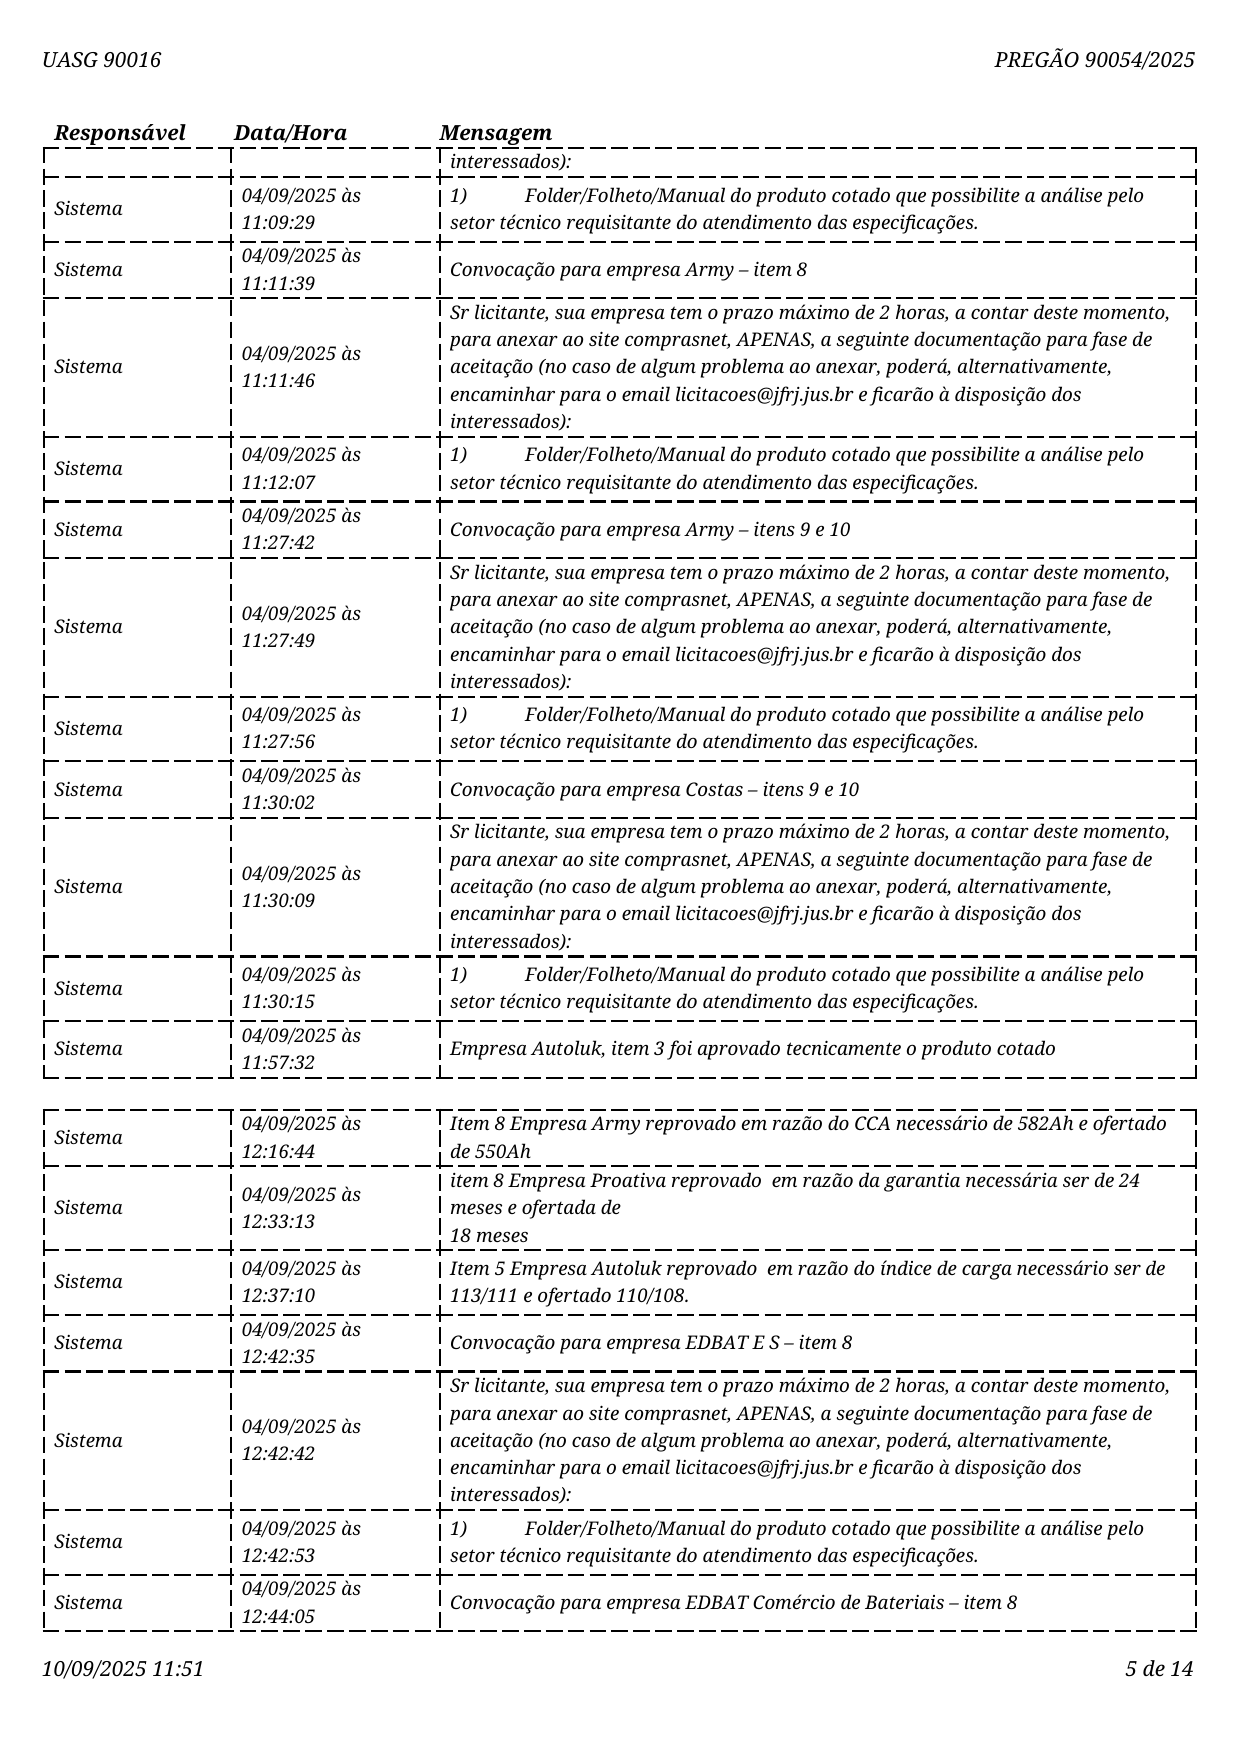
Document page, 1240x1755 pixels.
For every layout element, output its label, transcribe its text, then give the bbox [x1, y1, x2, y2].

table_cell Sr licitante, sua empresa tem o prazo máximo de 2 horas, a contar deste momento, para anexar ao site comprasnet, APENAS, a seguinte documentação para fase de aceitação (no caso de algum problema ao anexar, poderá, alternativamente, encaminhar para o email licitacoes@jfrj.jus.br e ficarão à disposição dos interessados): [440, 1370, 1196, 1509]
table_cell 1) Folder/Folheto/Manual do produto cotado que possibilite a análise pelo setor técnico requisitante do atendimento das especificações. [440, 955, 1196, 1020]
table_cell Sistema [44, 1165, 231, 1249]
table_cell 04/09/2025 às 12:44:05 [231, 1574, 439, 1630]
table_cell Sistema [44, 1020, 231, 1077]
table_cell 1) Folder/Folheto/Manual do produto cotado que possibilite a análise pelo setor técnico requisitante do atendimento das especificações. [440, 176, 1196, 241]
table_cell Convocação para empresa Costas – itens 9 e 10 [440, 760, 1196, 817]
table_header Item 8 Empresa Army reprovado em razão do CCA necessário de 582Ah e ofertado de 550Ah [440, 1109, 1196, 1165]
table_cell Sr licitante, sua empresa tem o prazo máximo de 2 horas, a contar deste momento, para anexar ao site comprasnet, APENAS, a seguinte documentação para fase de aceitação (no caso de algum problema ao anexar, poderá, alternativamente, encaminhar para o email licitacoes@jfrj.jus.br e ficarão à disposição dos interessados): [440, 817, 1196, 955]
table_cell 04/09/2025 às 11:27:56 [231, 696, 439, 760]
table_cell Sistema [44, 557, 231, 696]
table_header Sistema [44, 1109, 231, 1165]
table_cell 04/09/2025 às 11:09:29 [231, 176, 439, 241]
table_cell Sistema [44, 760, 231, 817]
table_cell 04/09/2025 às 11:12:07 [231, 436, 439, 500]
table_cell [44, 147, 231, 176]
table_cell Sistema [44, 1509, 231, 1573]
table_cell Sistema [44, 1370, 231, 1509]
table_cell Sistema [44, 817, 231, 955]
table_cell Convocação para empresa Army – itens 9 e 10 [440, 500, 1196, 557]
table_cell Sr licitante, sua empresa tem o prazo máximo de 2 horas, a contar deste momento, para anexar ao site comprasnet, APENAS, a seguinte documentação para fase de aceitação (no caso de algum problema ao anexar, poderá, alternativamente, encaminhar para o email licitacoes@jfrj.jus.br e ficarão à disposição dos interessados): [440, 557, 1196, 696]
table_cell 04/09/2025 às 12:42:53 [231, 1509, 439, 1573]
table_cell Empresa Autoluk, item 3 foi aprovado tecnicamente o produto cotado [440, 1020, 1196, 1077]
table_cell Sistema [44, 297, 231, 436]
table_cell Sistema [44, 1574, 231, 1630]
table_cell Convocação para empresa EDBAT Comércio de Bateriais – item 8 [440, 1574, 1196, 1630]
table_cell 04/09/2025 às 12:37:10 [231, 1249, 439, 1314]
table_cell 04/09/2025 às 11:11:39 [231, 241, 439, 297]
table_cell 04/09/2025 às 11:27:42 [231, 500, 439, 557]
table_cell 1) Folder/Folheto/Manual do produto cotado que possibilite a análise pelo setor técnico requisitante do atendimento das especificações. [440, 1509, 1196, 1573]
table_cell Sistema [44, 241, 231, 297]
table_cell 04/09/2025 às 12:42:35 [231, 1314, 439, 1370]
table_cell Sistema [44, 955, 231, 1020]
table_cell 1) Folder/Folheto/Manual do produto cotado que possibilite a análise pelo setor técnico requisitante do atendimento das especificações. [440, 436, 1196, 500]
table_cell 04/09/2025 às 11:27:49 [231, 557, 439, 696]
table_cell Sistema [44, 696, 231, 760]
table_cell Sr licitante, sua empresa tem o prazo máximo de 2 horas, a contar deste momento, para anexar ao site comprasnet, APENAS, a seguinte documentação para fase de aceitação (no caso de algum problema ao anexar, poderá, alternativamente, encaminhar para o email licitacoes@jfrj.jus.br e ficarão à disposição dos interessados): [440, 297, 1196, 436]
table_cell Sistema [44, 436, 231, 500]
table_cell Sistema [44, 1249, 231, 1314]
table_cell 04/09/2025 às 12:42:42 [231, 1370, 439, 1509]
table_cell 04/09/2025 às 11:30:09 [231, 817, 439, 955]
table_cell Convocação para empresa Army – item 8 [440, 241, 1196, 297]
table_cell Convocação para empresa EDBAT E S – item 8 [440, 1314, 1196, 1370]
table_cell 04/09/2025 às 11:57:32 [231, 1020, 439, 1077]
table_cell 04/09/2025 às 11:11:46 [231, 297, 439, 436]
table_cell Item 5 Empresa Autoluk reprovado em razão do índice de carga necessário ser de 113/111 e ofertado 110/108. [440, 1249, 1196, 1314]
table_cell 04/09/2025 às 12:33:13 [231, 1165, 439, 1249]
table_cell Sistema [44, 1314, 231, 1370]
table_cell Sistema [44, 176, 231, 241]
table_cell Sistema [44, 500, 231, 557]
table_cell item 8 Empresa Proativa reprovado em razão da garantia necessária ser de 24 meses e ofertada de 18 meses [440, 1165, 1196, 1249]
table_cell 04/09/2025 às 11:30:15 [231, 955, 439, 1020]
table_cell 04/09/2025 às 11:30:02 [231, 760, 439, 817]
table_cell interessados): [440, 147, 1196, 176]
table_cell 1) Folder/Folheto/Manual do produto cotado que possibilite a análise pelo setor técnico requisitante do atendimento das especificações. [440, 696, 1196, 760]
table_cell [231, 147, 439, 176]
table_header 04/09/2025 às 12:16:44 [231, 1109, 439, 1165]
